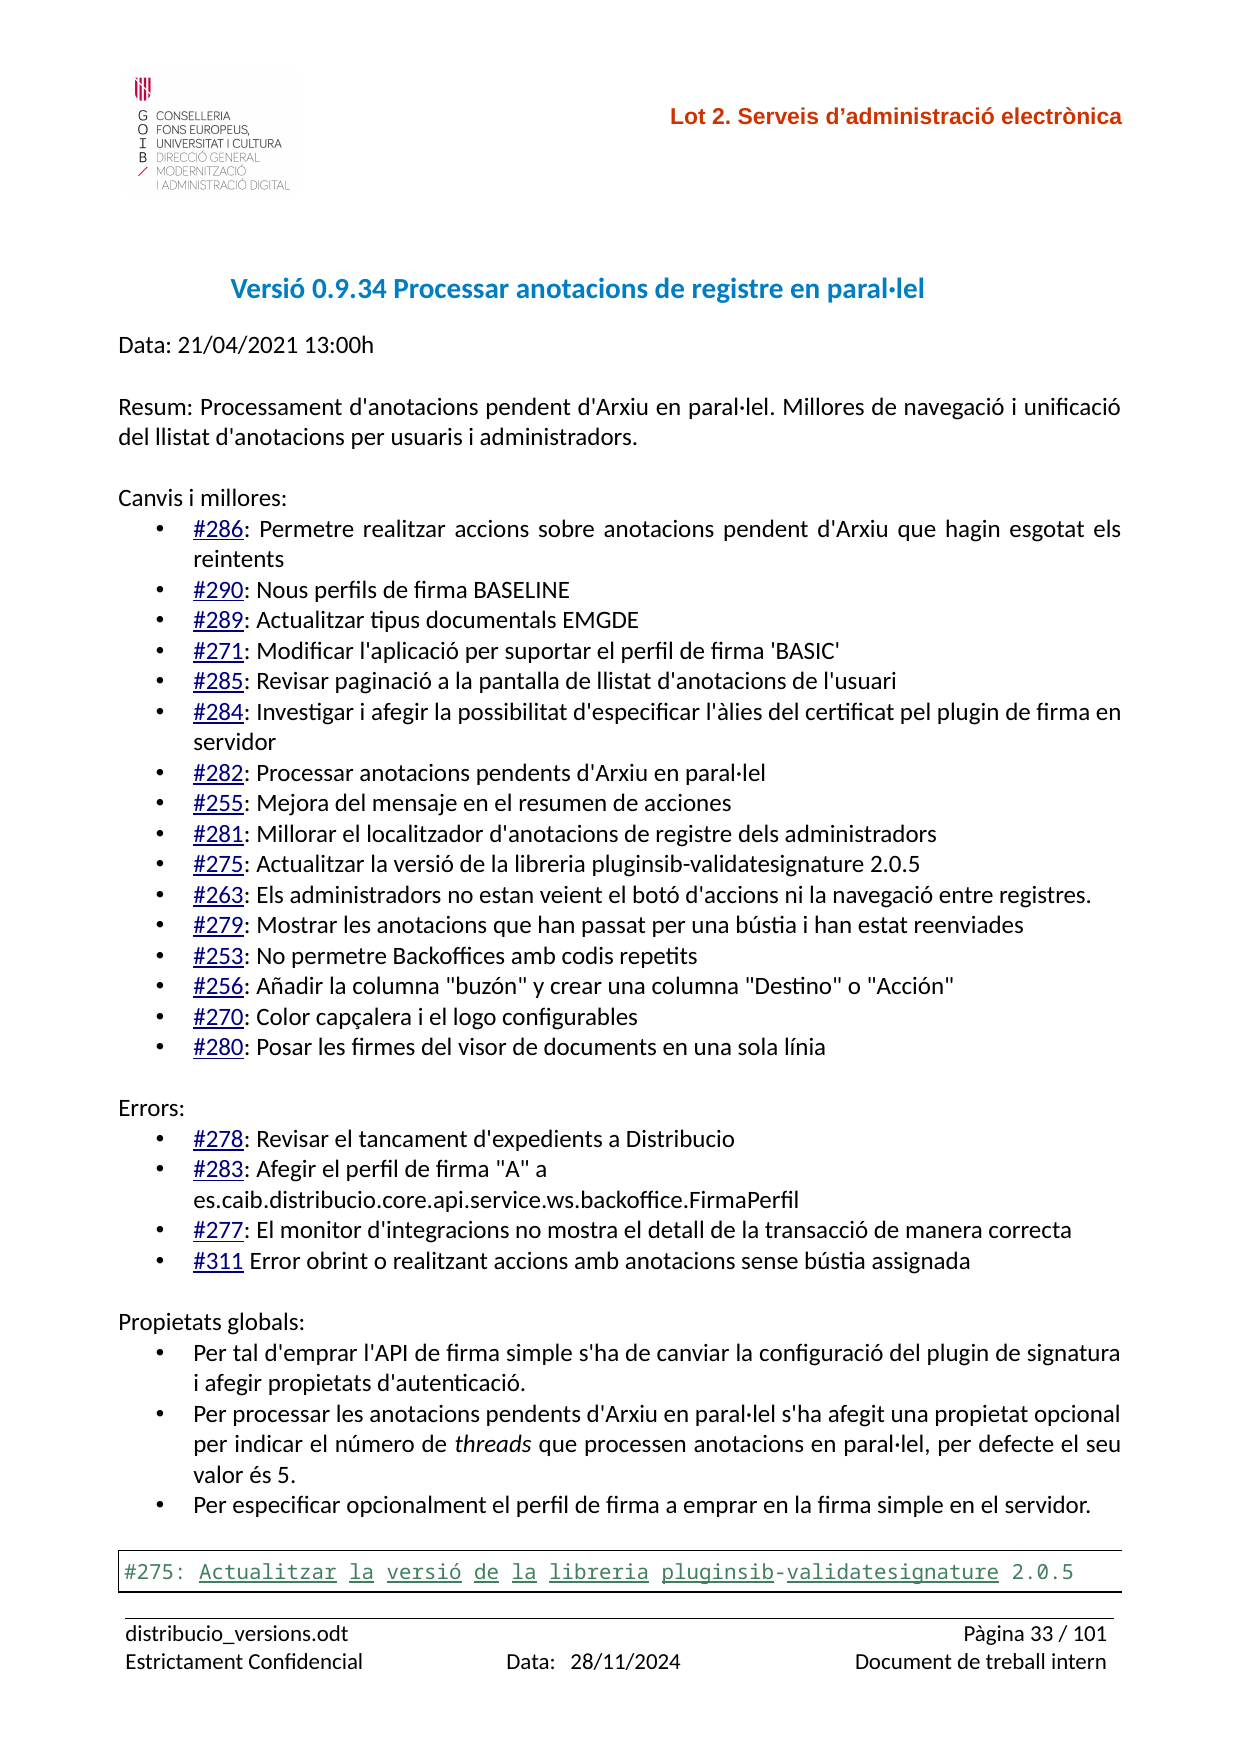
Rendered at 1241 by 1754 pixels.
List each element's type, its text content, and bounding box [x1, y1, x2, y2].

list #285: Revisar paginació a la pantalla de llistat d'anotacions de l'usuari [156, 665, 1122, 696]
list #278: Revisar el tancament d'expedients a Distribucio [156, 1123, 1122, 1154]
subtitle Versió 0.9.34 Processar anotacions de registre en paral·lel [153, 270, 1122, 306]
list #275: Actualitzar la versió de la libreria pluginsib-validatesignature 2.0.5 [156, 848, 1122, 879]
list #290: Nous perfils de firma BASELINE [156, 574, 1122, 604]
text Resum: Processament d'anotacions pendent d'Arxiu en paral·lel. Millores de navegació i unificació del llistat d'anotacions per usuaris i administradors. [118, 391, 1122, 452]
list #277: El monitor d'integracions no mostra el detall de la transacció de manera correcta [156, 1215, 1122, 1245]
list #282: Processar anotacions pendents d'Arxiu en paral·lel [156, 757, 1122, 787]
list #284: Investigar i afegir la possibilitat d'especificar l'àlies del certificat pel plugin de firma en servidor [156, 696, 1122, 757]
list #286: Permetre realitzar accions sobre anotacions pendent d'Arxiu que hagin esgotat els reintents [156, 513, 1122, 574]
text Errors: [118, 1093, 1122, 1123]
list #270: Color capçalera i el logo configurables [156, 1001, 1122, 1032]
list #271: Modificar l'aplicació per suportar el perfil de firma 'BASIC' [156, 635, 1122, 665]
list #253: No permetre Backoffices amb codis repetits [156, 940, 1122, 971]
text Data: 21/04/2021 13:00h [118, 329, 1122, 360]
list #255: Mejora del mensaje en el resumen de acciones [156, 787, 1122, 818]
list #280: Posar les firmes del visor de documents en una sola línia [156, 1032, 1122, 1062]
list Per tal d'emprar l'API de firma simple s'ha de canviar la configuració del plugin de signatura i afegir propietats d'autenticació. [156, 1337, 1122, 1398]
text Propietats globals: [118, 1306, 1122, 1337]
list #263: Els administradors no estan veient el botó d'accions ni la navegació entre registres. [156, 879, 1122, 909]
list #281: Millorar el localitzador d'anotacions de registre dels administradors [156, 818, 1122, 848]
list Per especificar opcionalment el perfil de firma a emprar en la firma simple en el servidor. [156, 1489, 1122, 1520]
list #279: Mostrar les anotacions que han passat per una bústia i han estat reenviades [156, 909, 1122, 940]
picture [126, 70, 299, 197]
list Per processar les anotacions pendents d'Arxiu en paral·lel s'ha afegit una propietat opcional per indicar el número de threads que processen anotacions en paral·lel, per defecte el seu valor és 5. [156, 1398, 1122, 1489]
text Canvis i millores: [118, 482, 1122, 513]
list #289: Actualitzar tipus documentals EMGDE [156, 604, 1122, 635]
list #311 Error obrint o realitzant accions amb anotacions sense bústia assignada [156, 1245, 1122, 1276]
list #256: Añadir la columna "buzón" y crear una columna "Destino" o "Acción" [156, 971, 1122, 1001]
table_header #275: Actualitzar la versió de la libreria pluginsib-validatesignature 2.0.5 [119, 1551, 1122, 1591]
list #283: Afegir el perfil de firma "A" a es.caib.distribucio.core.api.service.ws.backoffice.FirmaPerfil [156, 1154, 1122, 1215]
